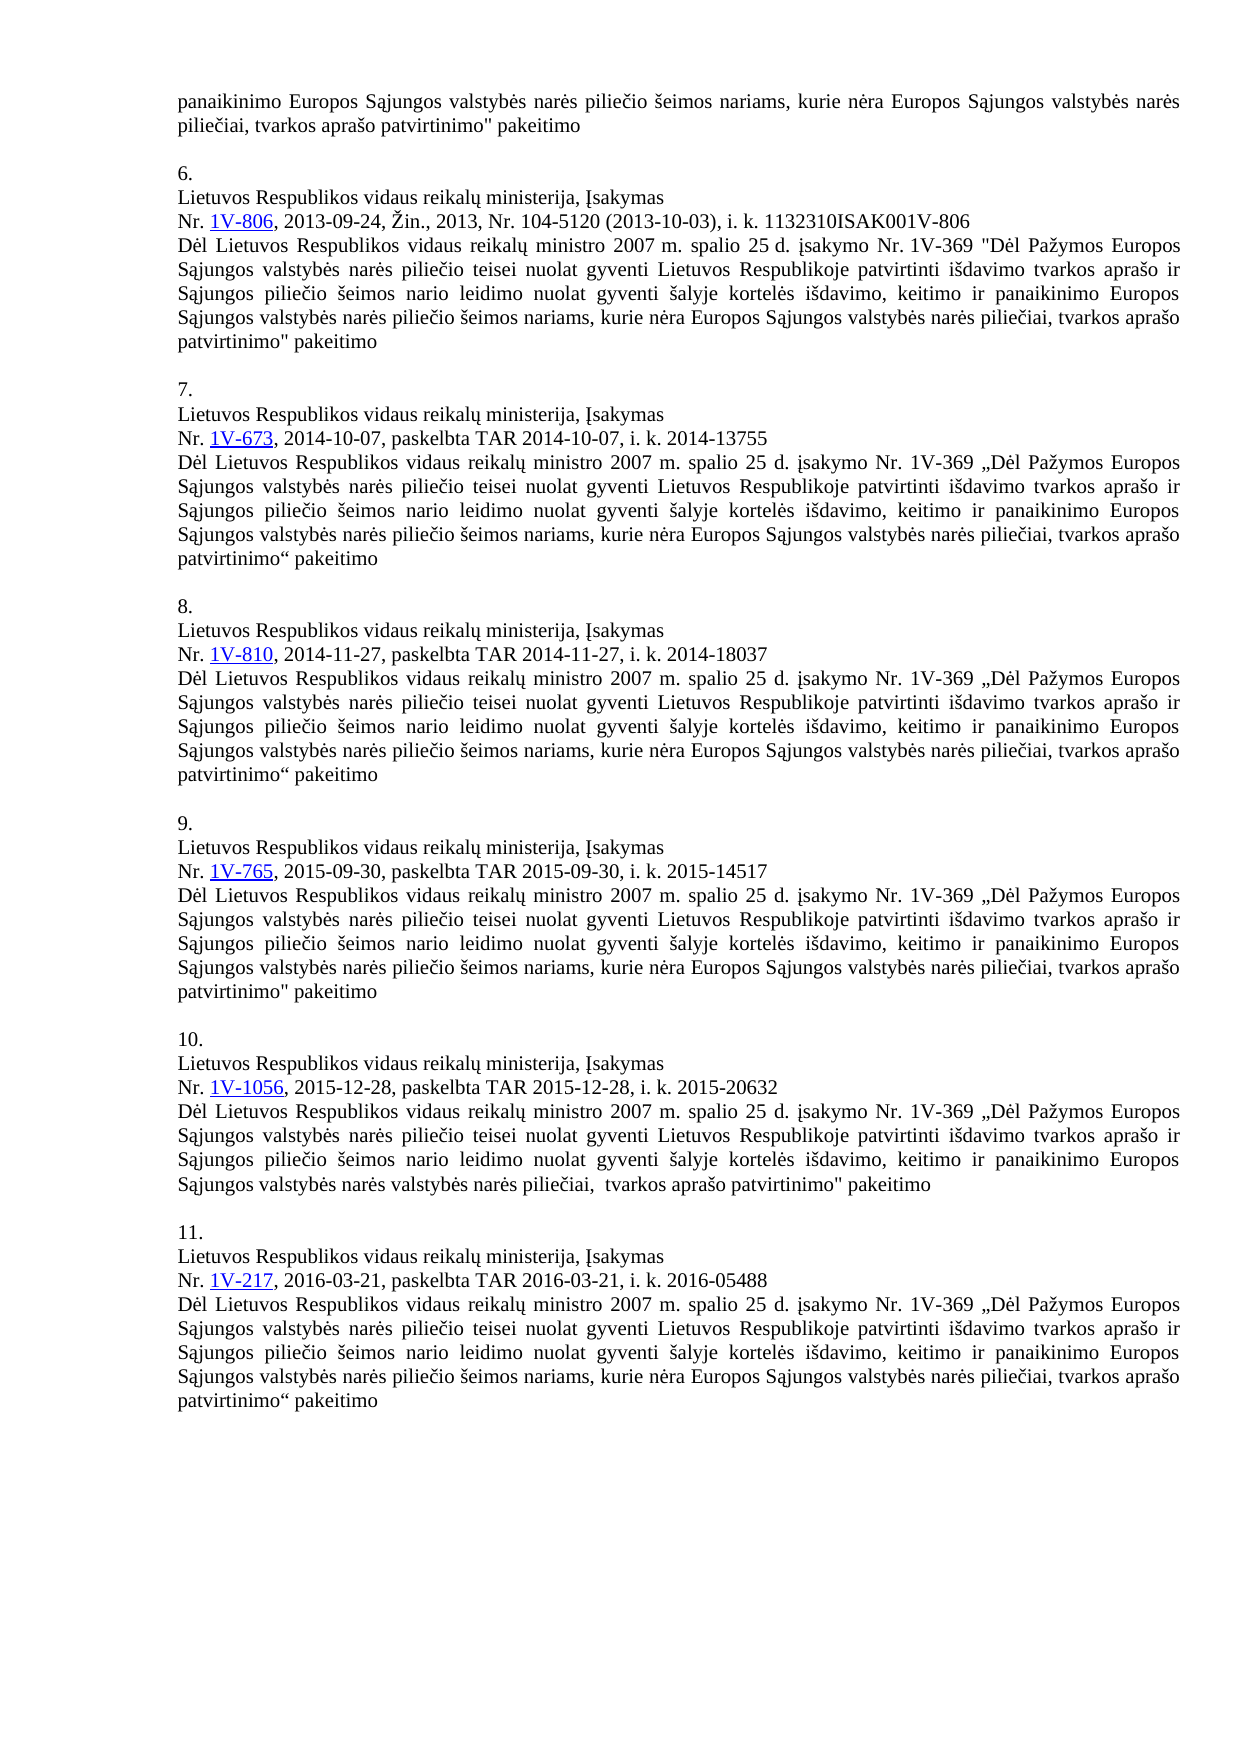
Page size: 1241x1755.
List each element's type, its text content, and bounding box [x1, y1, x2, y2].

text Dėl Lietuvos Respublikos vidaus reikalų ministro 2007 m. spalio 25 d. įsakymo Nr. 1V-369 "Dėl Pažymos Europos Sąjungos valstybės narės piliečio teisei nuolat gyventi Lietuvos Respublikoje patvirtinti išdavimo tvarkos aprašo ir Sąjungos piliečio šeimos nario leidimo nuolat gyventi šalyje kortelės išdavimo, keitimo ir panaikinimo Europos Sąjungos valstybės narės piliečio šeimos nariams, kurie nėra Europos Sąjungos valstybės narės piliečiai, tvarkos aprašo patvirtinimo" pakeitimo [177, 233, 1181, 353]
text Lietuvos Respublikos vidaus reikalų ministerija, Įsakymas [177, 401, 1181, 426]
text Nr. 1V-810, 2014-11-27, paskelbta TAR 2014-11-27, i. k. 2014-18037 [177, 642, 1181, 666]
text 7. [177, 377, 1181, 401]
text panaikinimo Europos Sąjungos valstybės narės piliečio šeimos nariams, kurie nėra Europos Sąjungos valstybės narės piliečiai, tvarkos aprašo patvirtinimo" pakeitimo [177, 89, 1181, 137]
text Nr. 1V-806, 2013-09-24, Žin., 2013, Nr. 104-5120 (2013-10-03), i. k. 1132310ISAK001V-806 [177, 209, 1181, 233]
text Lietuvos Respublikos vidaus reikalų ministerija, Įsakymas [177, 618, 1181, 642]
text 9. [177, 811, 1181, 834]
text Dėl Lietuvos Respublikos vidaus reikalų ministro 2007 m. spalio 25 d. įsakymo Nr. 1V-369 „Dėl Pažymos Europos Sąjungos valstybės narės piliečio teisei nuolat gyventi Lietuvos Respublikoje patvirtinti išdavimo tvarkos aprašo ir Sąjungos piliečio šeimos nario leidimo nuolat gyventi šalyje kortelės išdavimo, keitimo ir panaikinimo Europos Sąjungos valstybės narės valstybės narės piliečiai, tvarkos aprašo patvirtinimo" pakeitimo [177, 1099, 1181, 1196]
text Dėl Lietuvos Respublikos vidaus reikalų ministro 2007 m. spalio 25 d. įsakymo Nr. 1V-369 „Dėl Pažymos Europos Sąjungos valstybės narės piliečio teisei nuolat gyventi Lietuvos Respublikoje patvirtinti išdavimo tvarkos aprašo ir Sąjungos piliečio šeimos nario leidimo nuolat gyventi šalyje kortelės išdavimo, keitimo ir panaikinimo Europos Sąjungos valstybės narės piliečio šeimos nariams, kurie nėra Europos Sąjungos valstybės narės piliečiai, tvarkos aprašo patvirtinimo“ pakeitimo [177, 666, 1181, 786]
text 6. [177, 161, 1181, 185]
text 8. [177, 594, 1181, 618]
text 11. [177, 1219, 1181, 1244]
text Dėl Lietuvos Respublikos vidaus reikalų ministro 2007 m. spalio 25 d. įsakymo Nr. 1V-369 „Dėl Pažymos Europos Sąjungos valstybės narės piliečio teisei nuolat gyventi Lietuvos Respublikoje patvirtinti išdavimo tvarkos aprašo ir Sąjungos piliečio šeimos nario leidimo nuolat gyventi šalyje kortelės išdavimo, keitimo ir panaikinimo Europos Sąjungos valstybės narės piliečio šeimos nariams, kurie nėra Europos Sąjungos valstybės narės piliečiai, tvarkos aprašo patvirtinimo“ pakeitimo [177, 449, 1181, 570]
text Lietuvos Respublikos vidaus reikalų ministerija, Įsakymas [177, 1051, 1181, 1075]
text Lietuvos Respublikos vidaus reikalų ministerija, Įsakymas [177, 834, 1181, 859]
text Nr. 1V-765, 2015-09-30, paskelbta TAR 2015-09-30, i. k. 2015-14517 [177, 859, 1181, 883]
text Lietuvos Respublikos vidaus reikalų ministerija, Įsakymas [177, 185, 1181, 209]
text Nr. 1V-217, 2016-03-21, paskelbta TAR 2016-03-21, i. k. 2016-05488 [177, 1268, 1181, 1292]
text Dėl Lietuvos Respublikos vidaus reikalų ministro 2007 m. spalio 25 d. įsakymo Nr. 1V-369 „Dėl Pažymos Europos Sąjungos valstybės narės piliečio teisei nuolat gyventi Lietuvos Respublikoje patvirtinti išdavimo tvarkos aprašo ir Sąjungos piliečio šeimos nario leidimo nuolat gyventi šalyje kortelės išdavimo, keitimo ir panaikinimo Europos Sąjungos valstybės narės piliečio šeimos nariams, kurie nėra Europos Sąjungos valstybės narės piliečiai, tvarkos aprašo patvirtinimo“ pakeitimo [177, 1292, 1181, 1412]
text Lietuvos Respublikos vidaus reikalų ministerija, Įsakymas [177, 1244, 1181, 1268]
text Dėl Lietuvos Respublikos vidaus reikalų ministro 2007 m. spalio 25 d. įsakymo Nr. 1V-369 „Dėl Pažymos Europos Sąjungos valstybės narės piliečio teisei nuolat gyventi Lietuvos Respublikoje patvirtinti išdavimo tvarkos aprašo ir Sąjungos piliečio šeimos nario leidimo nuolat gyventi šalyje kortelės išdavimo, keitimo ir panaikinimo Europos Sąjungos valstybės narės piliečio šeimos nariams, kurie nėra Europos Sąjungos valstybės narės piliečiai, tvarkos aprašo patvirtinimo" pakeitimo [177, 883, 1181, 1003]
text Nr. 1V-1056, 2015-12-28, paskelbta TAR 2015-12-28, i. k. 2015-20632 [177, 1075, 1181, 1099]
text Nr. 1V-673, 2014-10-07, paskelbta TAR 2014-10-07, i. k. 2014-13755 [177, 426, 1181, 449]
text 10. [177, 1027, 1181, 1051]
